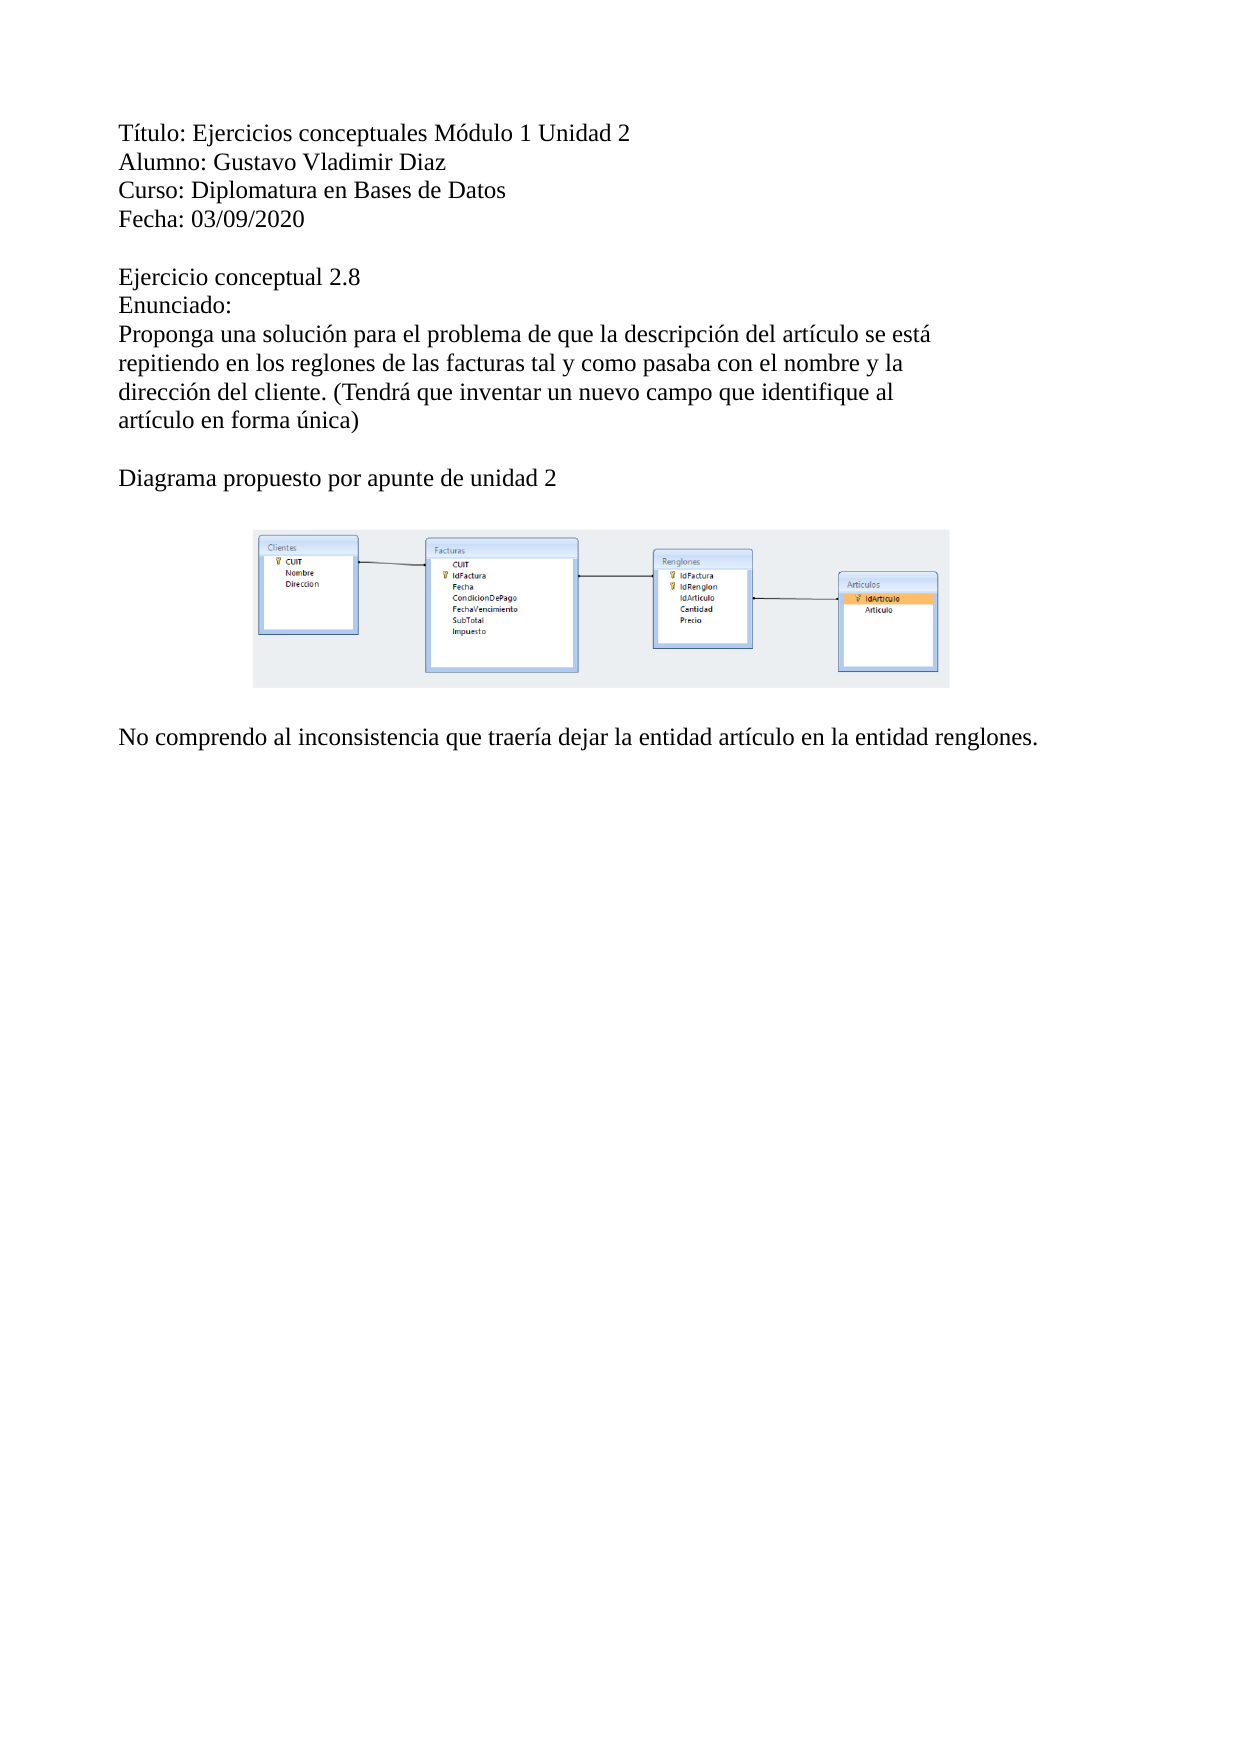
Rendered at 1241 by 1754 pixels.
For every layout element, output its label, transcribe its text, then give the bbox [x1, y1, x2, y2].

text dirección del cliente. (Tendrá que inventar un nuevo campo que identifique al [118, 377, 1122, 406]
text artículo en forma única) [118, 406, 1122, 434]
text Proponga una solución para el problema de que la descripción del artículo se está [118, 319, 1122, 348]
text Título: Ejercicios conceptuales Módulo 1 Unidad 2 [118, 118, 1122, 147]
text Fecha: 03/09/2020 [118, 204, 1122, 233]
picture [234, 518, 960, 700]
text Ejercicio conceptual 2.8 [118, 262, 1122, 291]
text Curso: Diplomatura en Bases de Datos [118, 176, 1122, 204]
text Alumno: Gustavo Vladimir Diaz [118, 147, 1122, 176]
text Diagrama propuesto por apunte de unidad 2 [118, 463, 1122, 492]
text repitiendo en los reglones de las facturas tal y como pasaba con el nombre y la [118, 348, 1122, 377]
text No comprendo al inconsistencia que traería dejar la entidad artículo en la entidad renglones. [118, 722, 1122, 751]
text Enunciado: [118, 291, 1122, 319]
